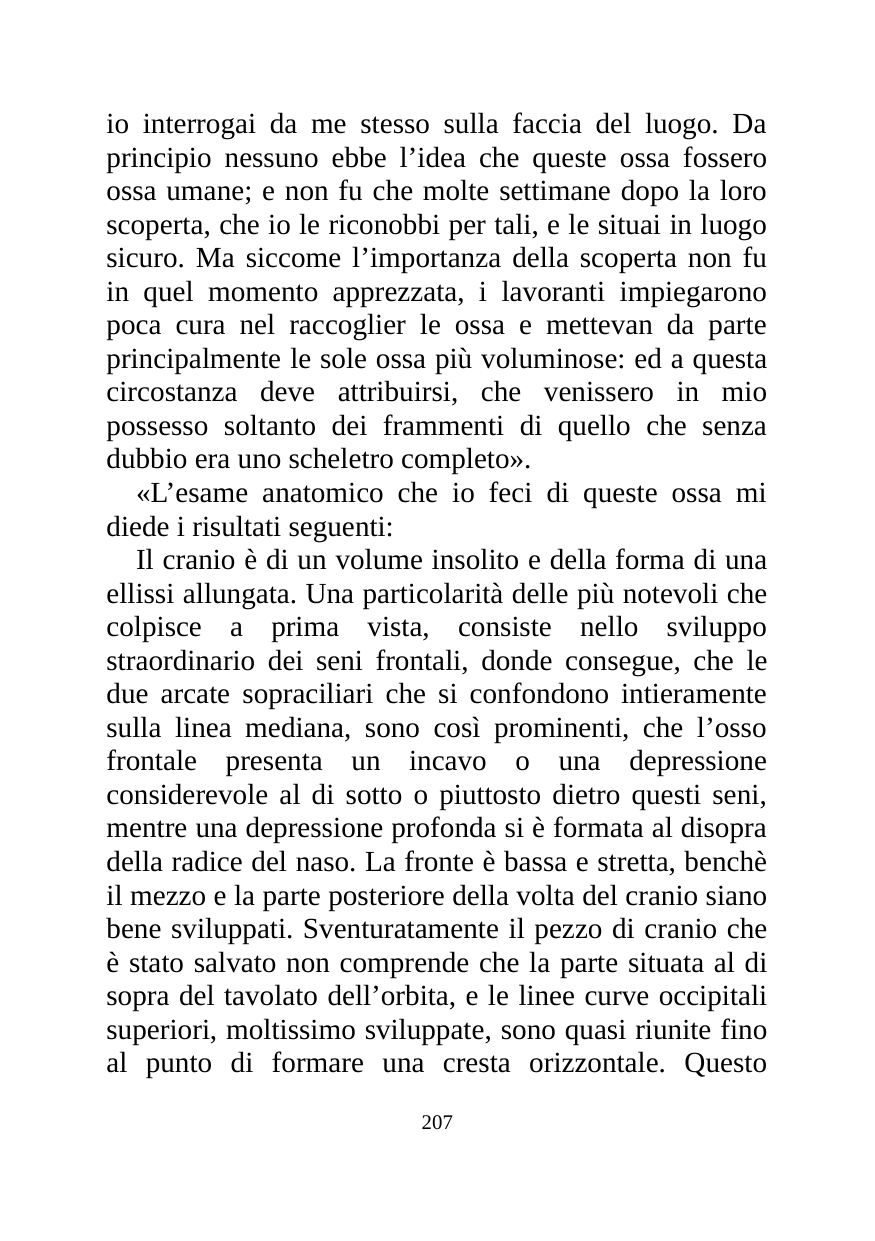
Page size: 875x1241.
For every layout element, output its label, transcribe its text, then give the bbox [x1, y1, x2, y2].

text Il cranio è di un volume insolito e della forma di una ellissi allungata. Una particolarità delle più notevoli che colpisce a prima vista, consiste nello sviluppo straordinario dei seni frontali, donde consegue, che le due arcate sopraciliari che si confondono intieramente sulla linea mediana, sono così prominenti, che l’osso frontale presenta un incavo o una depressione considerevole al di sotto o piuttosto dietro questi seni, mentre una depressione profonda si è formata al disopra della radice del naso. La fronte è bassa e stretta, benchè il mezzo e la parte posteriore della volta del cranio siano bene sviluppati. Sventuratamente il pezzo di cranio che è stato salvato non comprende che la parte situata al di sopra del tavolato dell’orbita, e le linee curve occipitali superiori, moltissimo sviluppate, sono quasi riunite fino al punto di formare una cresta orizzontale. Questo [106, 542, 768, 1079]
text «L’esame anatomico che io feci di queste ossa mi diede i risultati seguenti: [106, 475, 768, 542]
text io interrogai da me stesso sulla faccia del luogo. Da principio nessuno ebbe l’idea che queste ossa fossero ossa umane; e non fu che molte settimane dopo la loro scoperta, che io le riconobbi per tali, e le situai in luogo sicuro. Ma siccome l’importanza della scoperta non fu in quel momento apprezzata, i lavoranti impiegarono poca cura nel raccoglier le ossa e mettevan da parte principalmente le sole ossa più voluminose: ed a questa circostanza deve attribuirsi, che venissero in mio possesso soltanto dei frammenti di quello che senza dubbio era uno scheletro completo». [106, 106, 768, 475]
